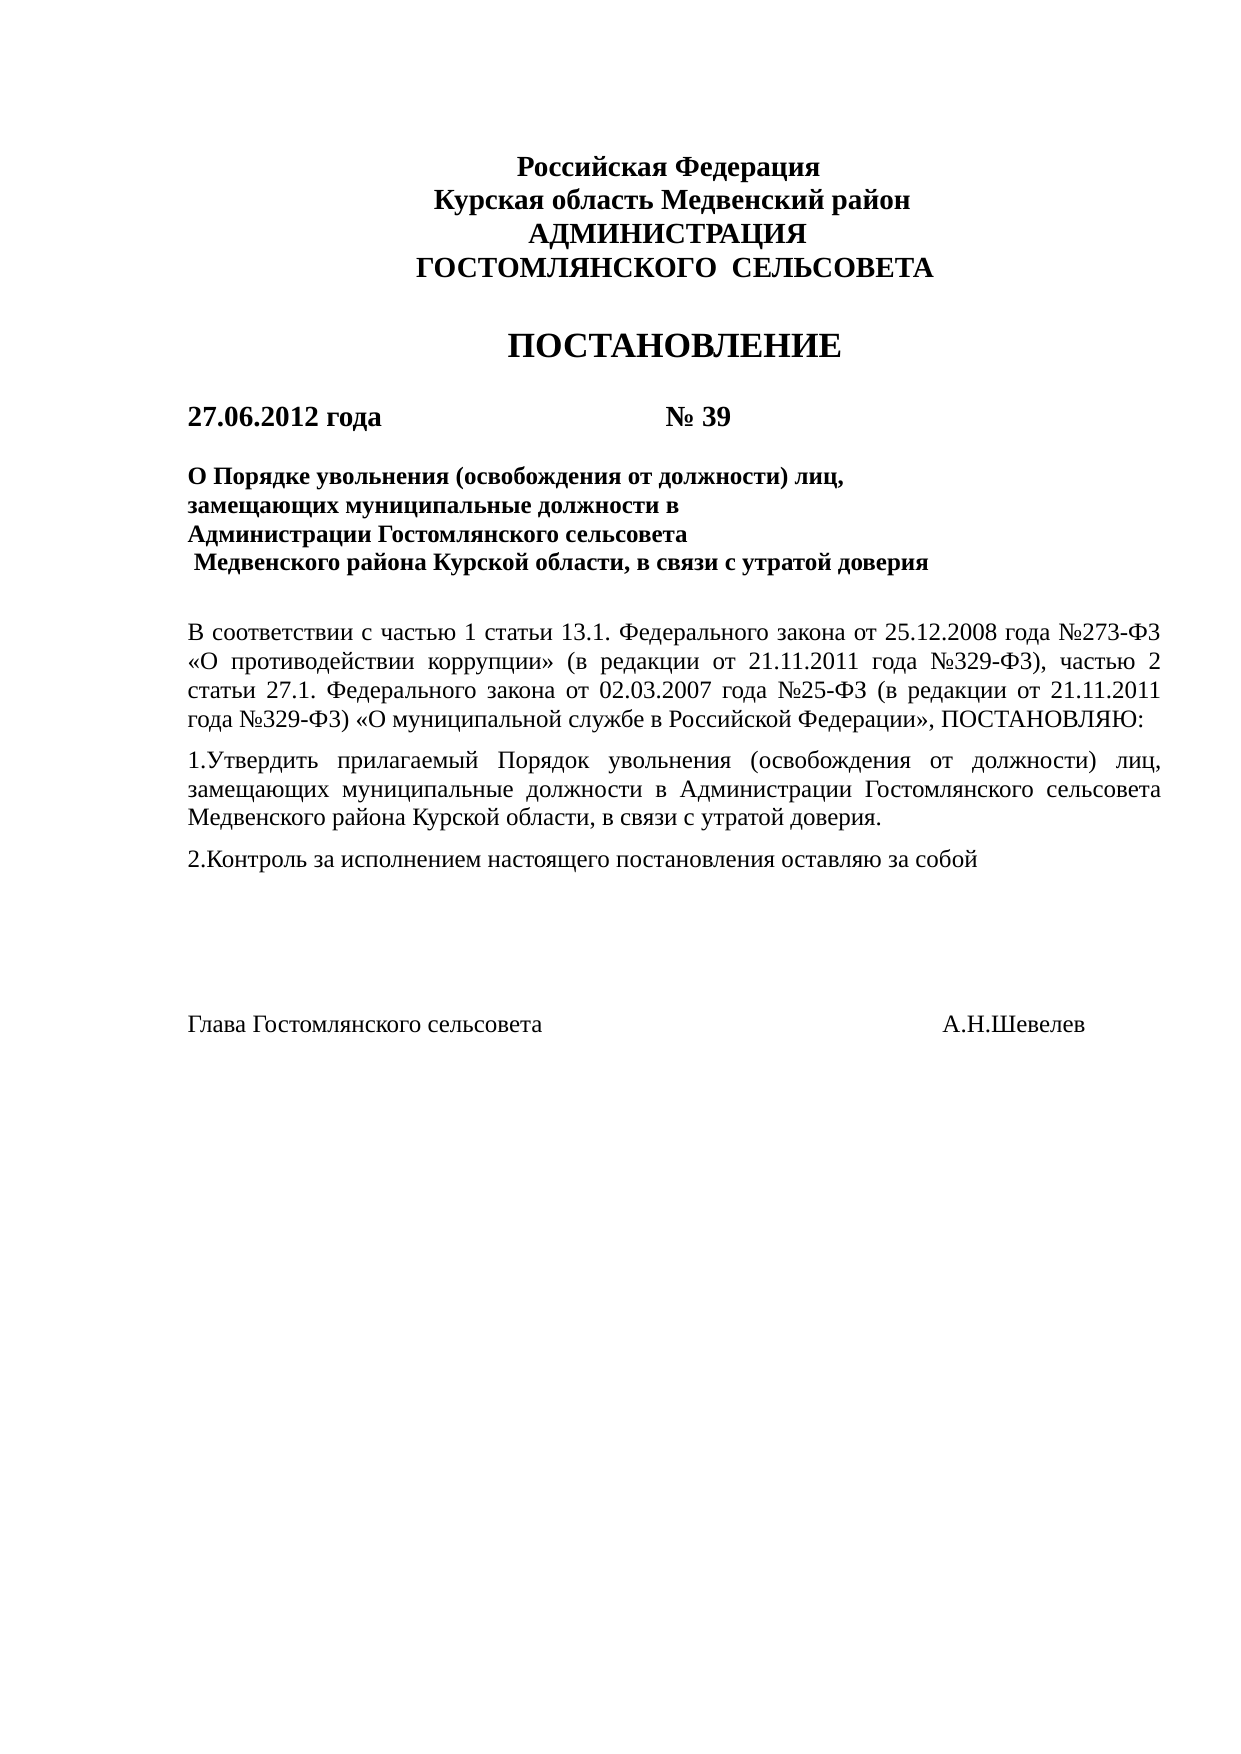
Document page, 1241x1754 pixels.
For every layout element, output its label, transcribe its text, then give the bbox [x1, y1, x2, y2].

text В соответствии с частью 1 статьи 13.1. Федерального закона от 25.12.2008 года №273-Ф3 «О противодействии коррупции» (в редакции от 21.11.2011 года №329-Ф3), частью 2 статьи 27.1. Федерального закона от 02.03.2007 года №25-ФЗ (в редакции от 21.11.2011 года №329-Ф3) «О муниципальной службе в Российской Федерации», ПОСТАНОВЛЯЮ: [187, 617, 1162, 732]
text 27.06.2012 года № 39 [187, 399, 1162, 432]
text АДМИНИСТРАЦИЯ [187, 216, 1162, 250]
text Администрации Гостомлянского сельсовета [187, 519, 1162, 547]
text ГОСТОМЛЯНСКОГО СЕЛЬСОВЕТА [187, 250, 1162, 283]
text Медвенского района Курской области, в связи с утратой доверия [187, 547, 1162, 576]
text 2.Контроль за исполнением настоящего постановления оставляю за собой [187, 844, 1162, 872]
text Глава Гостомлянского сельсовета А.Н.Шевелев [187, 1009, 1162, 1037]
text Российская Федерация [193, 150, 1151, 183]
text замещающих муниципальные должности в [187, 490, 1162, 519]
text 1.Утвердить прилагаемый Порядок увольнения (освобождения от должности) лиц, замещающих муниципальные должности в Администрации Гостомлянского сельсовета Медвенского района Курской области, в связи с утратой доверия. [187, 745, 1162, 831]
text Курская область Медвенский район [193, 183, 1151, 216]
text О Порядке увольнения (освобождения от должности) лиц, [187, 461, 1162, 490]
text ПОСТАНОВЛЕНИЕ [187, 324, 1162, 365]
